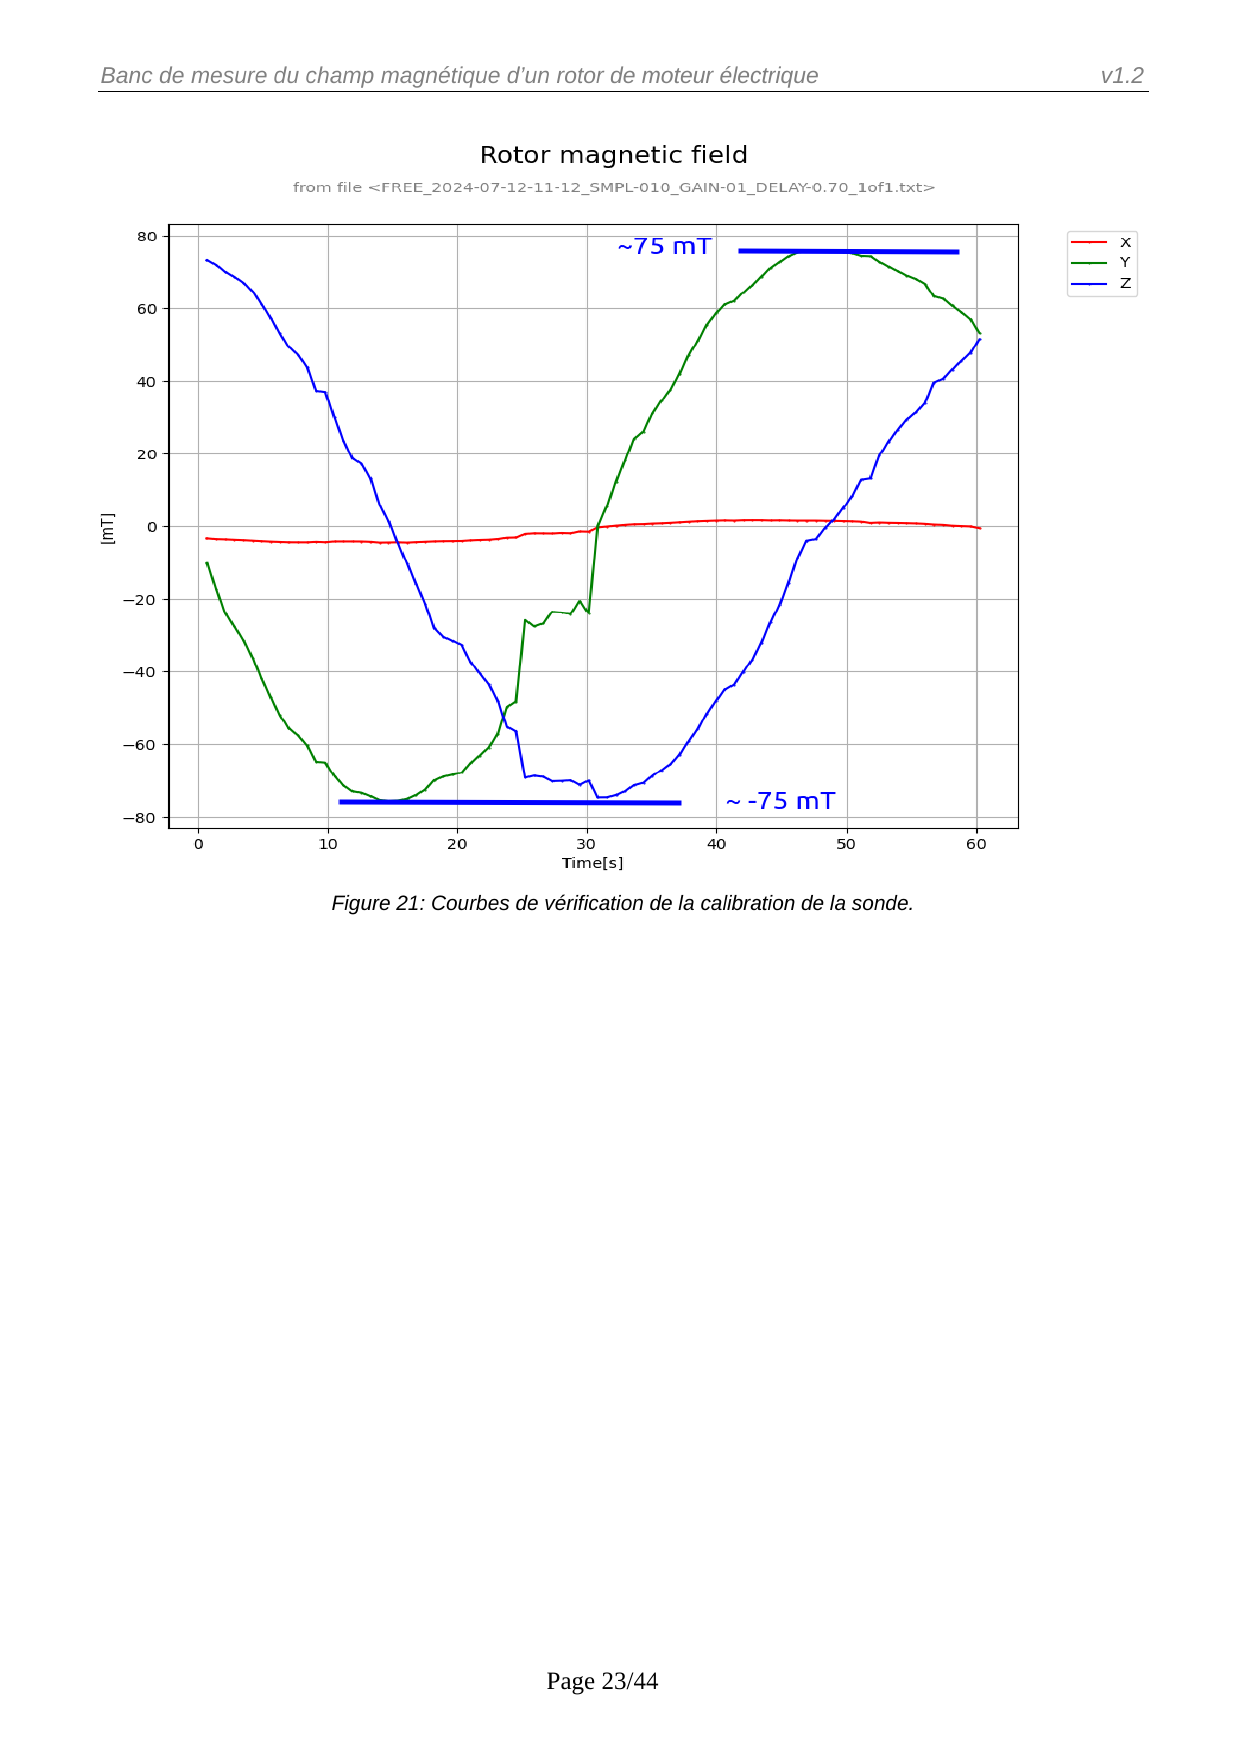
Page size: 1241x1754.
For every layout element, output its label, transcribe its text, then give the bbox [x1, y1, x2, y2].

text Figure 21: Courbes de vérification de la calibration de la sonde. [100, 891, 1148, 915]
picture [100, 133, 1148, 879]
